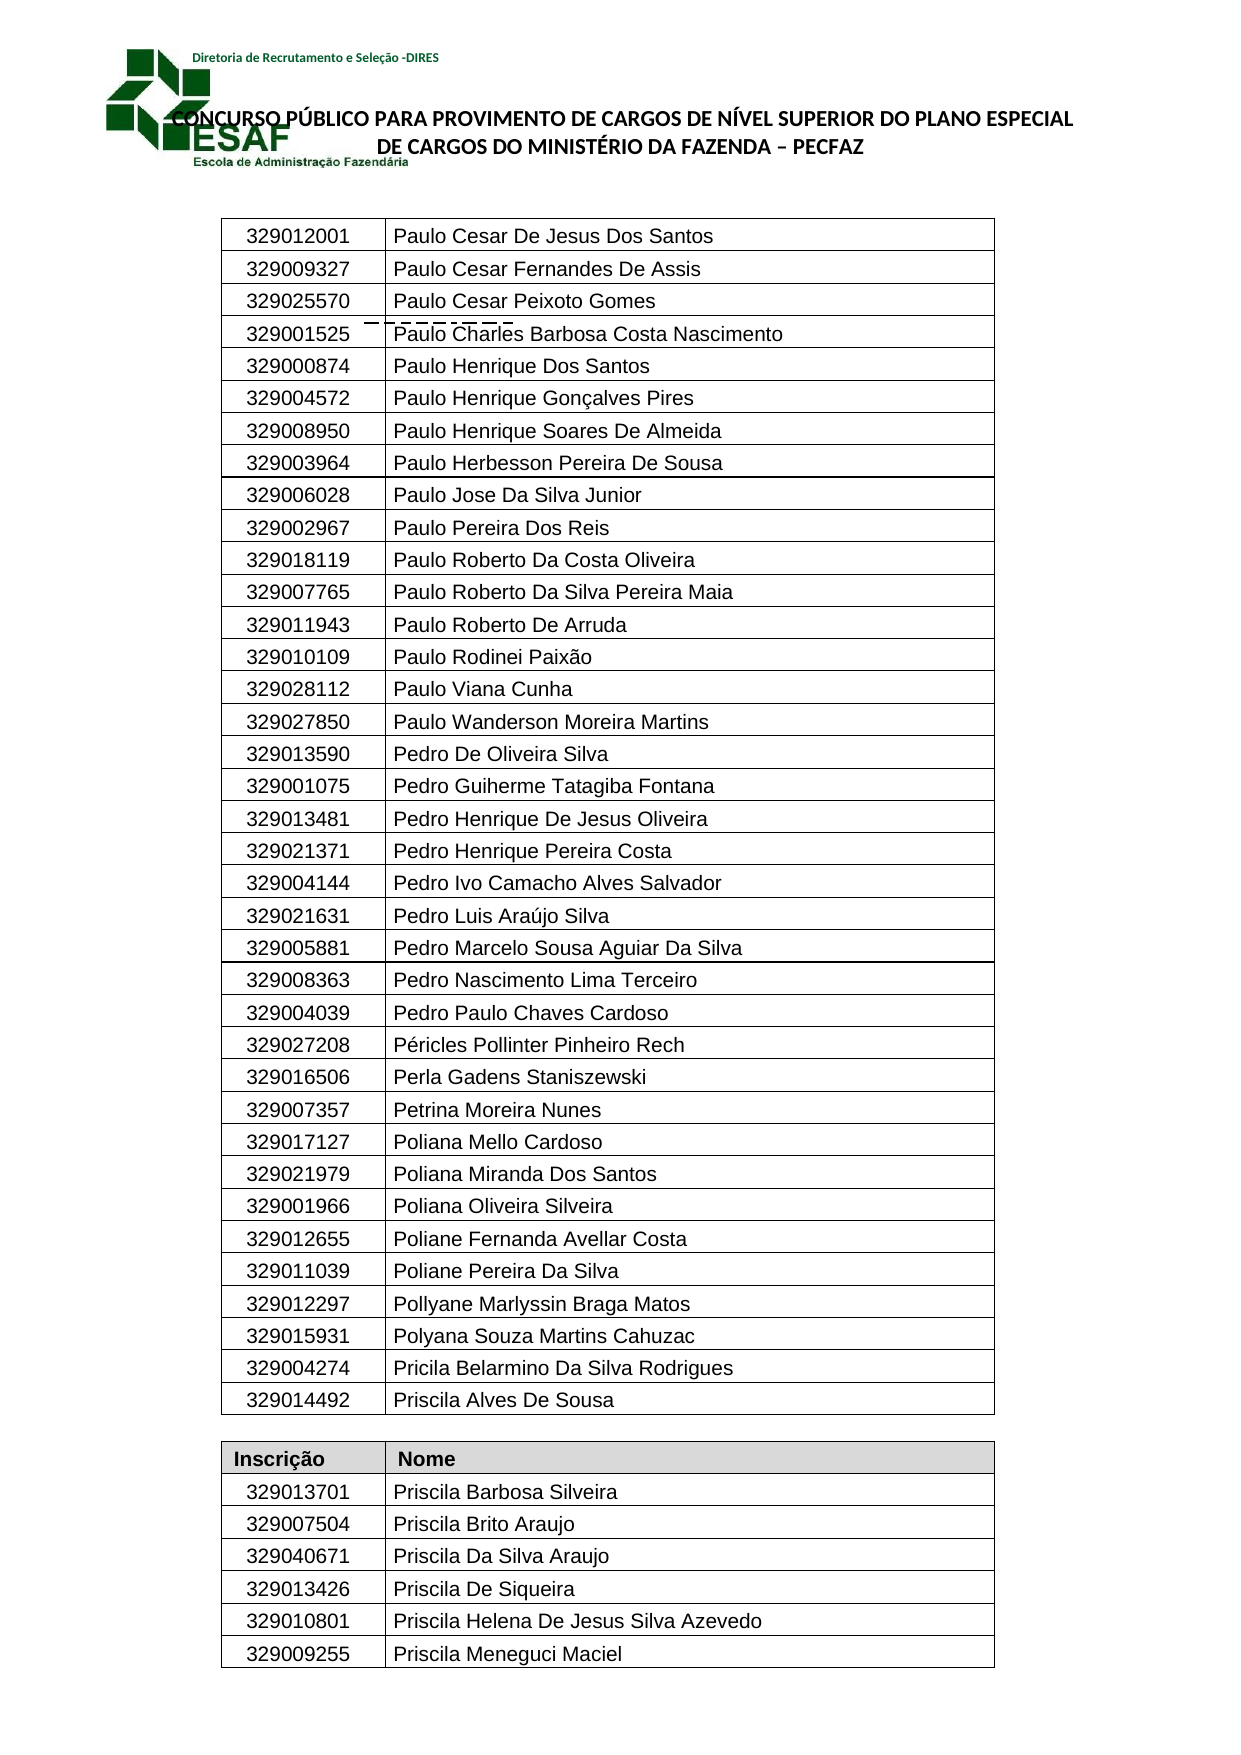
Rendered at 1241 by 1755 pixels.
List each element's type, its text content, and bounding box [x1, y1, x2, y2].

table_cell Priscila Meneguci Maciel [386, 1636, 994, 1667]
table_cell Paulo Cesar De Jesus Dos Santos [386, 219, 994, 250]
table_cell 329006028 [222, 478, 385, 509]
table_cell Pedro Paulo Chaves Cardoso [386, 995, 994, 1026]
table_cell 329021631 [222, 898, 385, 929]
table_cell Péricles Pollinter Pinheiro Rech [386, 1027, 994, 1058]
table_cell 329004274 [222, 1350, 385, 1382]
table_cell 329000874 [222, 348, 385, 379]
table_cell Pedro Guiherme Tatagiba Fontana [386, 769, 994, 800]
table_cell Paulo Wanderson Moreira Martins [386, 704, 994, 735]
table_cell Paulo Roberto Da Costa Oliveira [386, 542, 994, 573]
table_cell Pricila Belarmino Da Silva Rodrigues [386, 1350, 994, 1382]
table_cell Poliane Pereira Da Silva [386, 1253, 994, 1285]
table_cell 329003964 [222, 445, 385, 476]
table_cell Paulo Herbesson Pereira De Sousa [386, 445, 994, 476]
table_cell Priscila De Siqueira [386, 1571, 994, 1602]
table_cell Priscila Helena De Jesus Silva Azevedo [386, 1604, 994, 1635]
table_cell 329004144 [222, 865, 385, 897]
table_cell 329011943 [222, 607, 385, 638]
table_cell Poliana Oliveira Silveira [386, 1189, 994, 1220]
table_cell Pedro Luis Araújo Silva [386, 898, 994, 929]
table_cell Pollyane Marlyssin Braga Matos [386, 1286, 994, 1317]
table_cell 329015931 [222, 1318, 385, 1349]
table_cell 329017127 [222, 1124, 385, 1155]
table_cell Paulo Roberto Da Silva Pereira Maia [386, 575, 994, 606]
table_cell 329021371 [222, 833, 385, 864]
table_cell 329005881 [222, 930, 385, 961]
table_cell 329016506 [222, 1059, 385, 1091]
table_cell Priscila Barbosa Silveira [386, 1474, 994, 1505]
table_cell 329009327 [222, 251, 385, 282]
table_cell 329002967 [222, 510, 385, 541]
table_cell Paulo Jose Da Silva Junior [386, 478, 994, 509]
table_cell 329013426 [222, 1571, 385, 1602]
table_cell 329009255 [222, 1636, 385, 1667]
table_cell Pedro Ivo Camacho Alves Salvador [386, 865, 994, 897]
table_cell Pedro Henrique De Jesus Oliveira [386, 801, 994, 832]
table_cell 329025570 [222, 284, 385, 315]
table_cell Paulo Roberto De Arruda [386, 607, 994, 638]
table_cell 329001525 [222, 316, 385, 347]
table_cell 329008363 [222, 963, 385, 994]
table_cell 329012655 [222, 1221, 385, 1252]
table_cell 329013481 [222, 801, 385, 832]
table_cell 329027208 [222, 1027, 385, 1058]
table_cell 329018119 [222, 542, 385, 573]
table_cell Pedro Marcelo Sousa Aguiar Da Silva [386, 930, 994, 961]
table_cell Paulo Henrique Gonçalves Pires [386, 381, 994, 412]
table_cell 329012001 [222, 219, 385, 250]
table_cell Paulo Charles Barbosa Costa Nascimento [386, 316, 994, 347]
table_cell Priscila Brito Araujo [386, 1506, 994, 1538]
table_cell 329013590 [222, 736, 385, 767]
table_cell 329004572 [222, 381, 385, 412]
table_cell 329021979 [222, 1156, 385, 1188]
table_cell Pedro Henrique Pereira Costa [386, 833, 994, 864]
table_cell 329010801 [222, 1604, 385, 1635]
table_header Inscrição [222, 1442, 385, 1473]
table_cell Paulo Pereira Dos Reis [386, 510, 994, 541]
table_cell Priscila Alves De Sousa [386, 1383, 994, 1414]
table_cell Polyana Souza Martins Cahuzac [386, 1318, 994, 1349]
table_cell 329001075 [222, 769, 385, 800]
table_cell Paulo Henrique Soares De Almeida [386, 413, 994, 444]
table_cell Paulo Viana Cunha [386, 671, 994, 703]
table_cell 329008950 [222, 413, 385, 444]
table_cell Paulo Cesar Peixoto Gomes [386, 284, 994, 315]
table_cell Paulo Rodinei Paixão [386, 639, 994, 670]
table_cell 329007357 [222, 1092, 385, 1123]
table_cell Paulo Cesar Fernandes De Assis [386, 251, 994, 282]
table_cell Poliana Mello Cardoso [386, 1124, 994, 1155]
table_cell Paulo Henrique Dos Santos [386, 348, 994, 379]
table_cell Petrina Moreira Nunes [386, 1092, 994, 1123]
table_cell Priscila Da Silva Araujo [386, 1539, 994, 1570]
table_cell Pedro De Oliveira Silva [386, 736, 994, 767]
table_cell 329004039 [222, 995, 385, 1026]
table_cell 329012297 [222, 1286, 385, 1317]
table_cell 329028112 [222, 671, 385, 703]
table_cell 329007504 [222, 1506, 385, 1538]
table_cell 329027850 [222, 704, 385, 735]
table_cell Poliana Miranda Dos Santos [386, 1156, 994, 1188]
table_cell 329010109 [222, 639, 385, 670]
table_cell 329014492 [222, 1383, 385, 1414]
table_cell 329011039 [222, 1253, 385, 1285]
table_header Nome [386, 1442, 994, 1473]
table_cell 329013701 [222, 1474, 385, 1505]
table_cell Pedro Nascimento Lima Terceiro [386, 963, 994, 994]
table_cell 329001966 [222, 1189, 385, 1220]
table_cell 329007765 [222, 575, 385, 606]
table_cell 329040671 [222, 1539, 385, 1570]
table_cell Perla Gadens Staniszewski [386, 1059, 994, 1091]
table_cell Poliane Fernanda Avellar Costa [386, 1221, 994, 1252]
